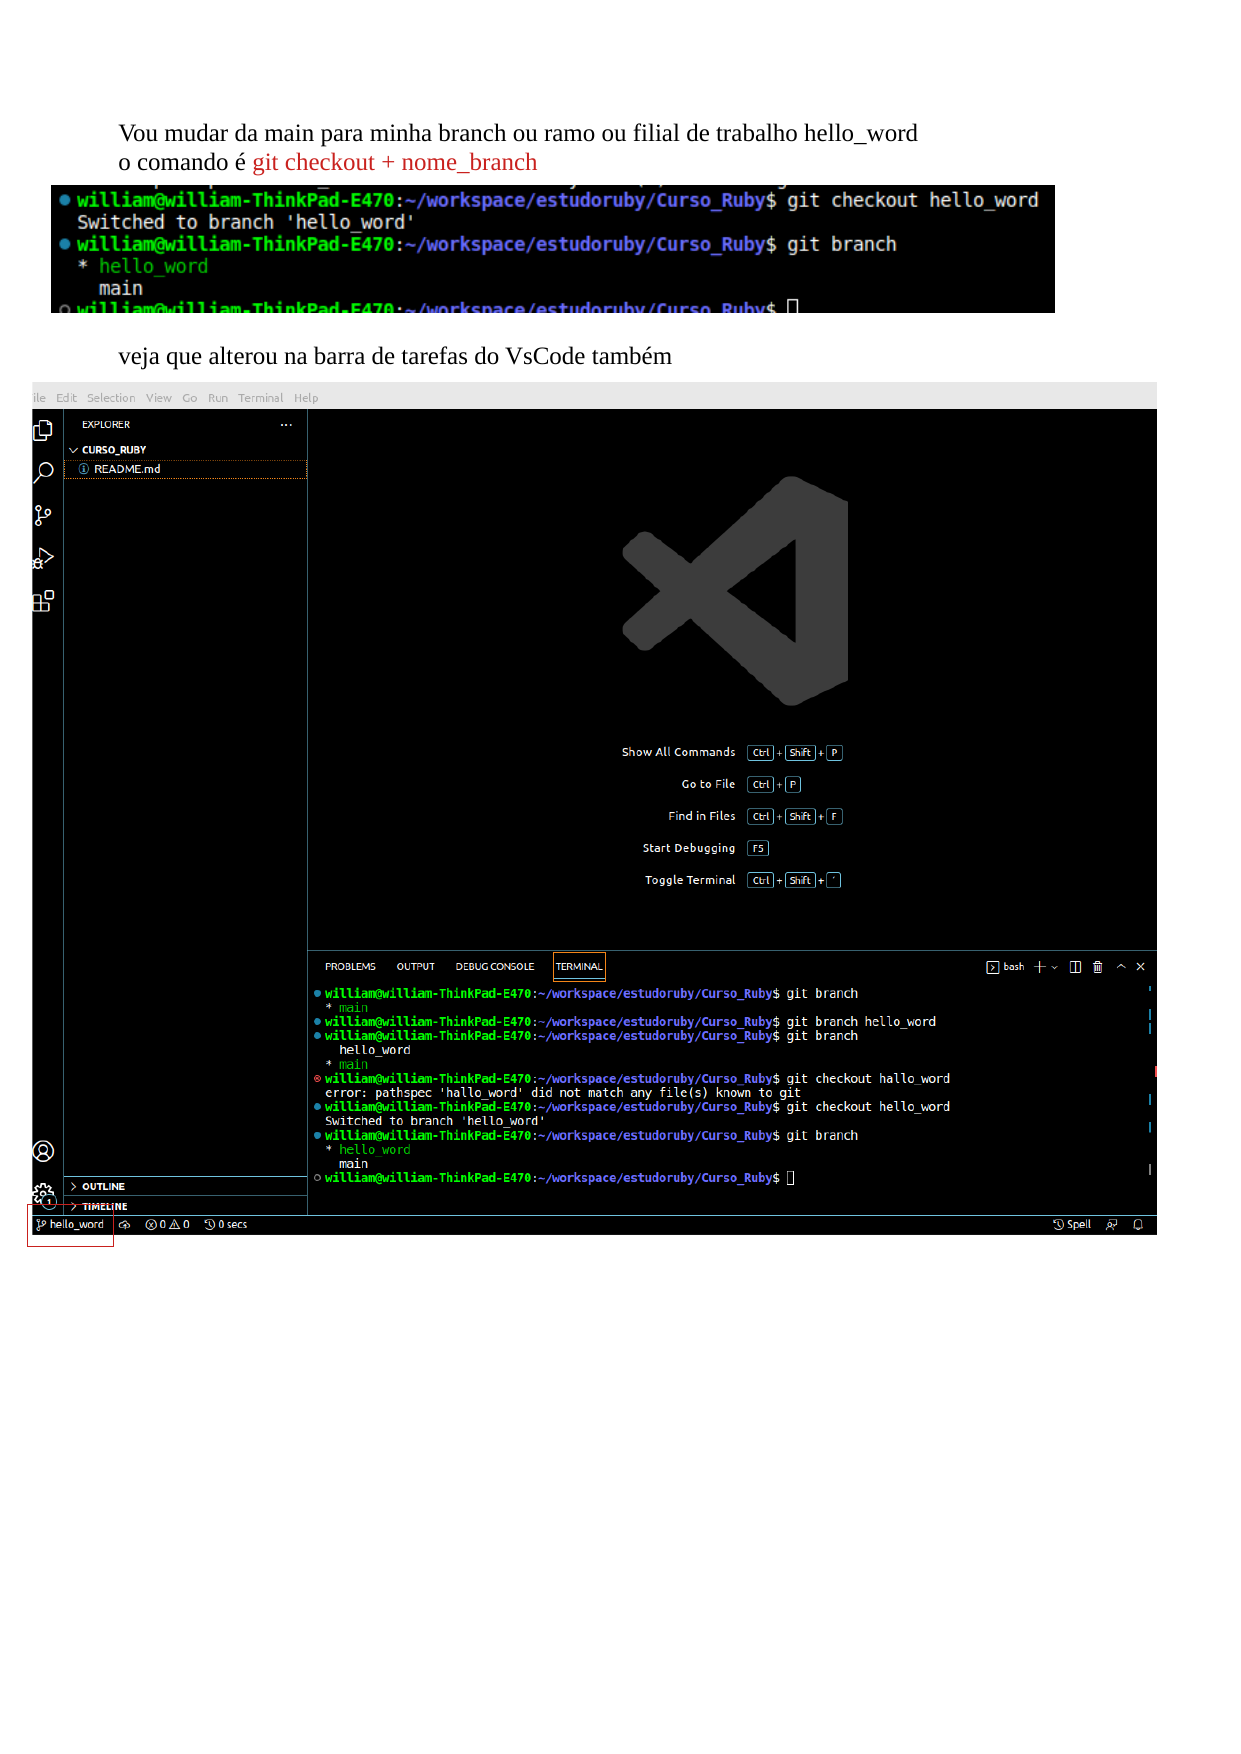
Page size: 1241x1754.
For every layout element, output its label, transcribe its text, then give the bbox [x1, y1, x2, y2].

text veja que alterou na barra de tarefas do VsCode também [118, 341, 1122, 370]
picture [51, 185, 1055, 313]
text o comando é git checkout + nome_branch [118, 147, 1122, 176]
picture [32, 382, 1157, 1235]
text Vou mudar da main para minha branch ou ramo ou filial de trabalho hello_word [118, 118, 1122, 147]
picture [32, 1205, 113, 1235]
